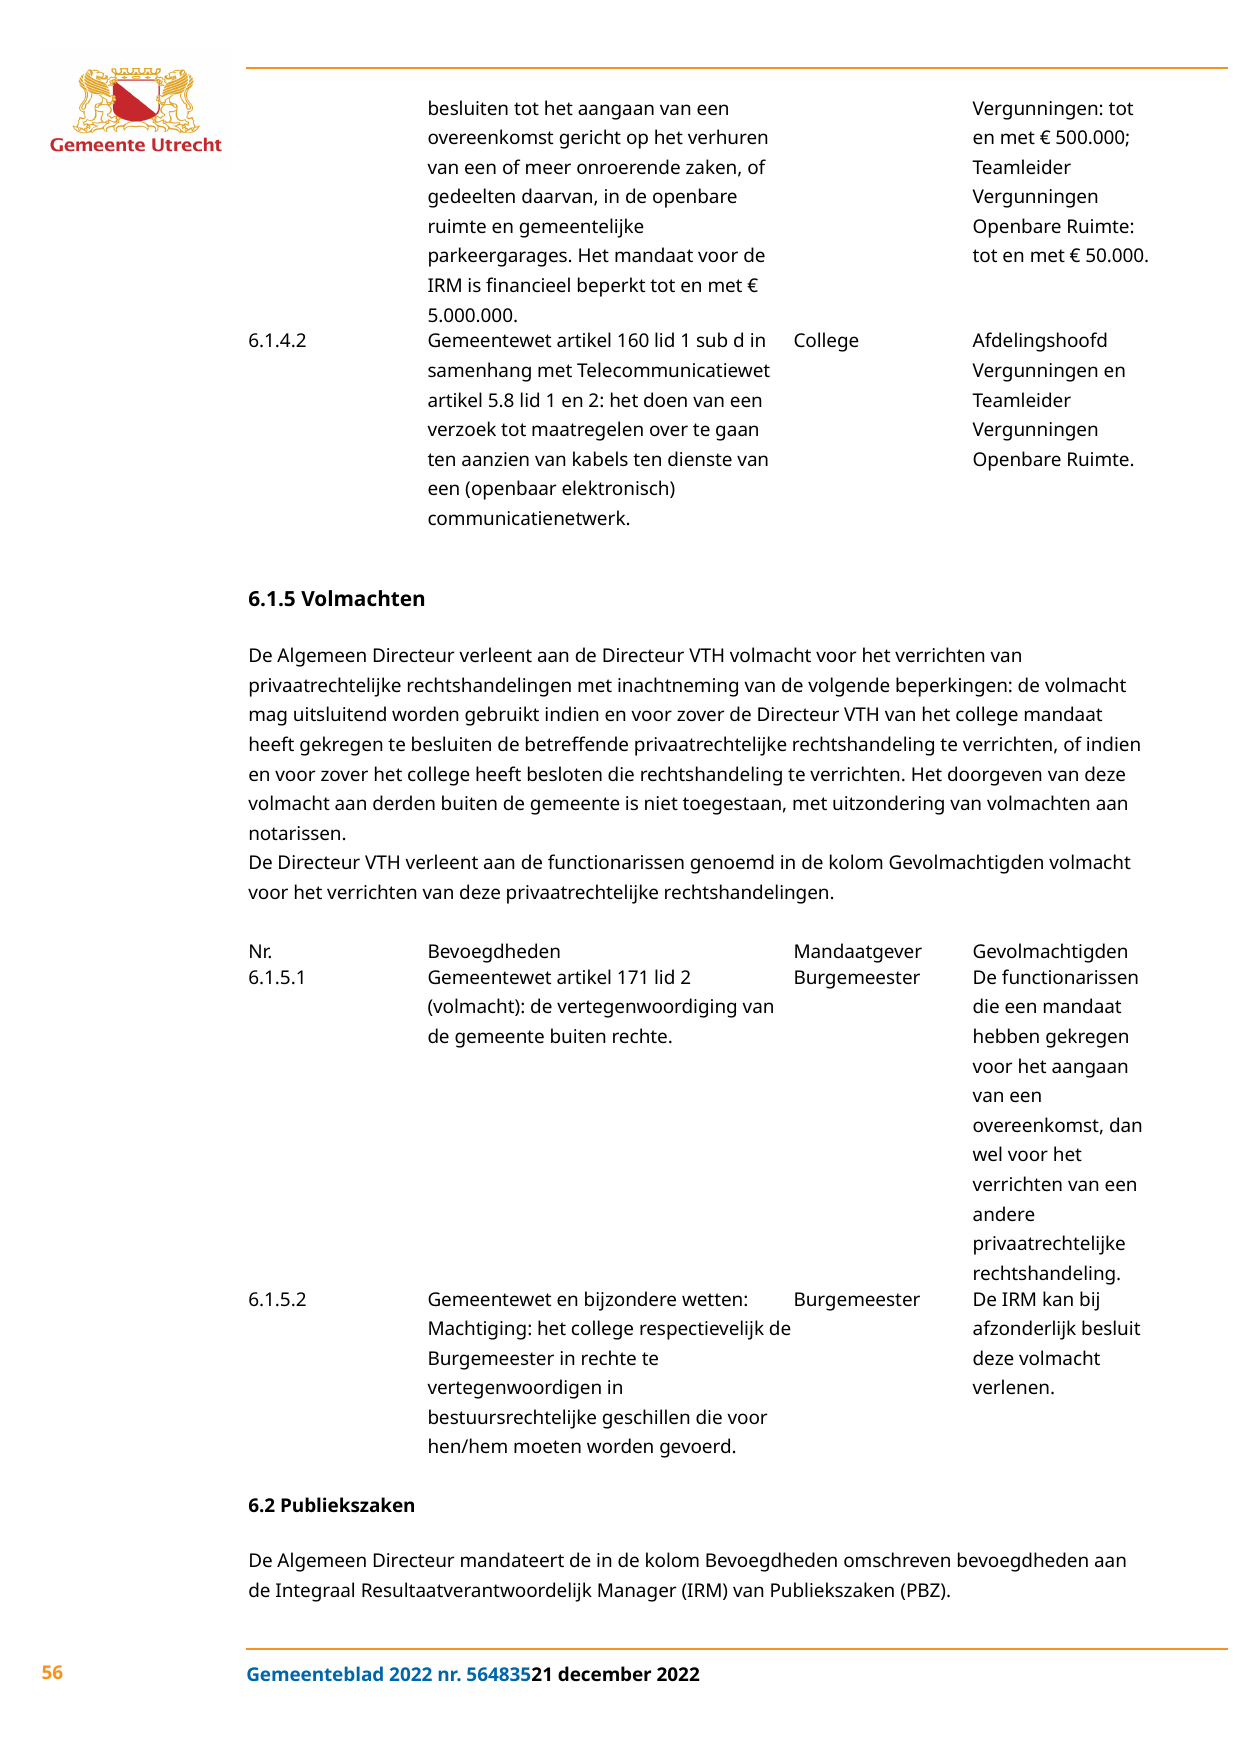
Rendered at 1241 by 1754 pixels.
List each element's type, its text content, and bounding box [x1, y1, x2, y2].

table_cell Gemeentewet artikel 160 lid 1 sub d in samenhang met Telecommunicatiewet artikel 5.8 lid 1 en 2: het doen van een verzoek tot maatregelen over te gaan ten aanzien van kabels ten dienste van een (openbaar elektronisch) communicatienetwerk. [427, 328, 793, 531]
text De Algemeen Directeur mandateert de in de kolom Bevoegdheden omschreven bevoegdheden aan de Integraal Resultaatverantwoordelijk Manager (IRM) van Publiekszaken (PBZ). [248, 1547, 1152, 1603]
text De Directeur VTH verleent aan de functionarissen genoemd in de kolom Gevolmachtigden volmacht voor het verrichten van deze privaatrechtelijke rechtshandelingen. [248, 849, 1152, 905]
table_cell Burgemeester [793, 1286, 972, 1459]
table_cell College [793, 328, 972, 531]
table_cell 6.1.4.2 [248, 328, 427, 531]
table_cell Vergunningen: tot en met € 500.000; Teamleider Vergunningen Openbare Ruimte: tot en met € 50.000. [973, 95, 1152, 328]
table_cell De functionarissen die een mandaat hebben gekregen voor het aangaan van een overeenkomst, dan wel voor het verrichten van een andere privaatrechtelijke rechtshandeling. [973, 964, 1152, 1286]
text 6.1.5 Volmachten [248, 584, 1152, 613]
table_cell 6.1.5.2 [248, 1286, 427, 1459]
table_header Nr. [248, 939, 427, 964]
text De Algemeen Directeur verleent aan de Directeur VTH volmacht voor het verrichten van privaatrechtelijke rechtshandelingen met inachtneming van de volgende beperkingen: de volmacht mag uitsluitend worden gebruikt indien en voor zover de Directeur VTH van het college mandaat heeft gekregen te besluiten de betreffende privaatrechtelijke rechtshandeling te verrichten, of indien en voor zover het college heeft besloten die rechtshandeling te verrichten. Het doorgeven van deze volmacht aan derden buiten de gemeente is niet toegestaan, met uitzondering van volmachten aan notarissen. [248, 642, 1152, 846]
table_cell [793, 95, 972, 328]
table_cell 6.1.5.1 [248, 964, 427, 1286]
table_cell [248, 95, 427, 328]
table_cell Gemeentewet artikel 171 lid 2 (volmacht): de vertegenwoordiging van de gemeente buiten rechte. [427, 964, 793, 1286]
table_cell besluiten tot het aangaan van een overeenkomst gericht op het verhuren van een of meer onroerende zaken, of gedeelten daarvan, in de openbare ruimte en gemeentelijke parkeergarages. Het mandaat voor de IRM is financieel beperkt tot en met € 5.000.000. [427, 95, 793, 328]
text 6.2 Publiekszaken [248, 1492, 1152, 1518]
table_cell Burgemeester [793, 964, 972, 1286]
table_header Bevoegdheden [427, 939, 793, 964]
table_header Mandaatgever [793, 939, 972, 964]
table_header Gevolmachtigden [973, 939, 1152, 964]
table_cell Afdelingshoofd Vergunningen en Teamleider Vergunningen Openbare Ruimte. [973, 328, 1152, 531]
picture [41, 47, 231, 172]
table_cell De IRM kan bij afzonderlijk besluit deze volmacht verlenen. [973, 1286, 1152, 1459]
table_cell Gemeentewet en bijzondere wetten: Machtiging: het college respectievelijk de Burgemeester in rechte te vertegenwoordigen in bestuursrechtelijke geschillen die voor hen/hem moeten worden gevoerd. [427, 1286, 793, 1459]
